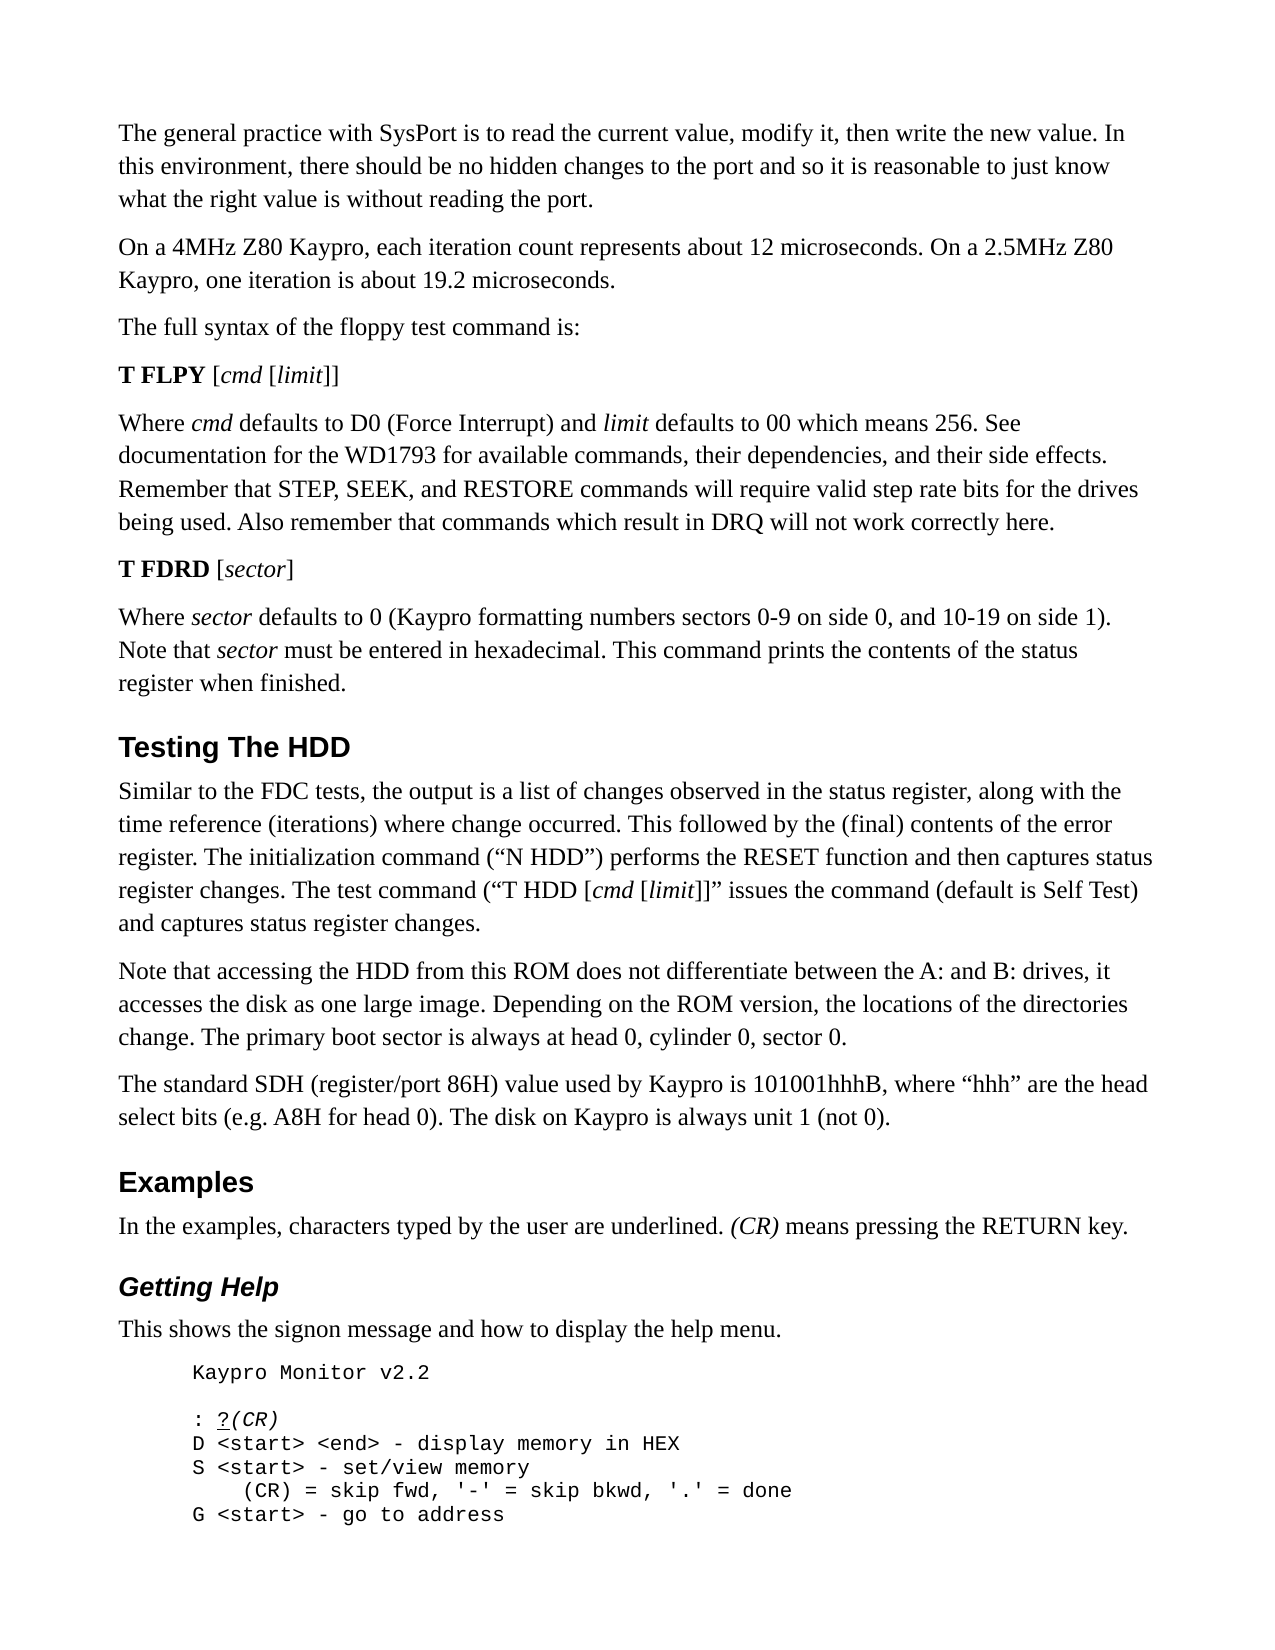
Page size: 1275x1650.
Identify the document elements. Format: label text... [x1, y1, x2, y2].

text D <start> <end> - display memory in HEX [192, 1433, 1157, 1457]
text In the examples, characters typed by the user are underlined. (CR) means pressing the RETURN key. [118, 1211, 1157, 1239]
text T FLPY [cmd [limit]] [118, 360, 1157, 389]
text Where sector defaults to 0 (Kaypro formatting numbers sectors 0-9 on side 0, and 10-19 on side 1). Note that sector must be entered in hexadecimal. This command prints the contents of the status register when finished. [118, 602, 1157, 697]
text G <start> - go to address [192, 1504, 1157, 1528]
text (CR) = skip fwd, '-' = skip bkwd, '.' = done [192, 1480, 1157, 1504]
text Kaypro Monitor v2.2 [192, 1362, 1157, 1386]
subtitle Testing The HDD [118, 730, 1157, 764]
text T FDRD [sector] [118, 554, 1157, 583]
text Note that accessing the HDD from this ROM does not differentiate between the A: and B: drives, it accesses the disk as one large image. Depending on the ROM version, the locations of the directories change. The primary boot sector is always at head 0, cylinder 0, sector 0. [118, 956, 1157, 1051]
text The standard SDH (register/port 86H) value used by Kaypro is 101001hhhB, where “hhh” are the head select bits (e.g. A8H for head 0). The disk on Kaypro is always unit 1 (not 0). [118, 1069, 1157, 1131]
text The full syntax of the floppy test command is: [118, 312, 1157, 341]
subtitle Getting Help [118, 1271, 1157, 1302]
text : ?(CR) [192, 1409, 1157, 1433]
text The general practice with SysPort is to read the current value, modify it, then write the new value. In this environment, there should be no hidden changes to the port and so it is reasonable to just know what the right value is without reading the port. [118, 118, 1157, 213]
subtitle Examples [118, 1165, 1157, 1198]
text Where cmd defaults to D0 (Force Interrupt) and limit defaults to 00 which means 256. See documentation for the WD1793 for available commands, their dependencies, and their side effects. Remember that STEP, SEEK, and RESTORE commands will require valid step rate bits for the drives being used. Also remember that commands which result in DRQ will not work correctly here. [118, 408, 1157, 535]
text This shows the signon message and how to display the help menu. [118, 1314, 1157, 1343]
text Similar to the FDC tests, the output is a list of changes observed in the status register, along with the time reference (iterations) where change occurred. This followed by the (final) contents of the error register. The initialization command (“N HDD”) performs the RESET function and then captures status register changes. The test command (“T HDD [cmd [limit]]” issues the command (default is Self Test) and captures status register changes. [118, 776, 1157, 937]
text On a 4MHz Z80 Kaypro, each iteration count represents about 12 microseconds. On a 2.5MHz Z80 Kaypro, one iteration is about 19.2 microseconds. [118, 232, 1157, 293]
text S <start> - set/view memory [192, 1457, 1157, 1480]
